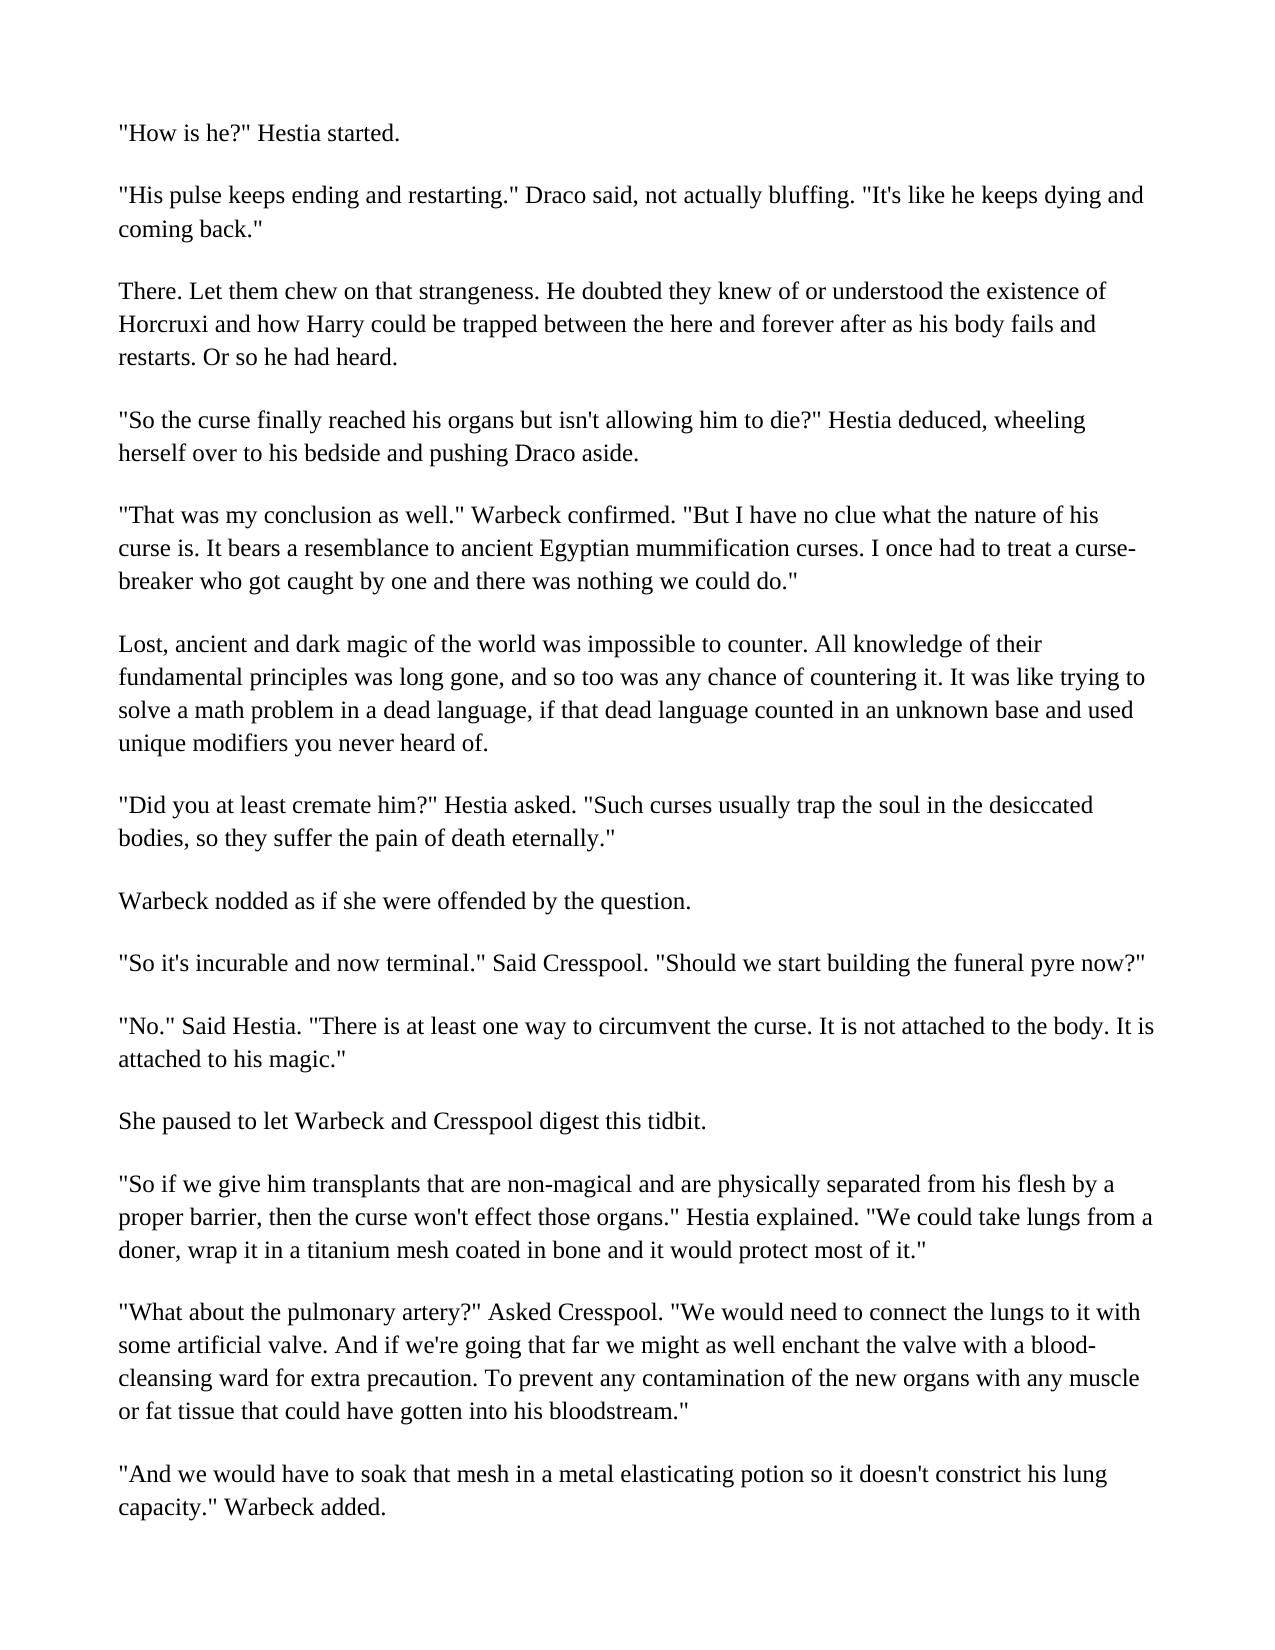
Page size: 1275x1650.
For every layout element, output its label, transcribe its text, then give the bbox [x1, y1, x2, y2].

text There. Let them chew on that strangeness. He doubted they knew of or understood the existence of Horcruxi and how Harry could be trapped between the here and forever after as his body fails and restarts. Or so he had heard. [118, 276, 1157, 371]
text "So it's incurable and now terminal." Said Cresspool. "Should we start building the funeral pyre now?" [118, 948, 1157, 977]
text "No." Said Hestia. "There is at least one way to circumvent the curse. It is not attached to the body. It is attached to his magic." [118, 1011, 1157, 1073]
text "How is he?" Hestia started. [118, 118, 1157, 147]
text "His pulse keeps ending and restarting." Draco said, not actually bluffing. "It's like he keeps dying and coming back." [118, 181, 1157, 242]
text "Did you at least cremate him?" Hestia asked. "Such curses usually trap the soul in the desiccated bodies, so they suffer the pain of death eternally." [118, 790, 1157, 852]
text "What about the pulmonary artery?" Asked Cresspool. "We would need to connect the lungs to it with some artificial valve. And if we're going that far we might as well enchant the valve with a blood-cleansing ward for extra precaution. To prevent any contamination of the new organs with any muscle or fat tissue that could have gotten into his bloodstream." [118, 1297, 1157, 1425]
text "So if we give him transplants that are non-magical and are physically separated from his flesh by a proper barrier, then the curse won't effect those organs." Hestia explained. "We could take lungs from a doner, wrap it in a titanium mesh coated in bone and it would protect most of it." [118, 1169, 1157, 1264]
text She paused to let Warbeck and Cresspool digest this tidbit. [118, 1106, 1157, 1135]
text Warbeck nodded as if she were offended by the question. [118, 886, 1157, 914]
text Lost, ancient and dark magic of the world was impossible to counter. All knowledge of their fundamental principles was long gone, and so too was any chance of countering it. It was like trying to solve a math problem in a dead language, if that dead language counted in an unknown base and used unique modifiers you never heard of. [118, 629, 1157, 757]
text "And we would have to soak that mesh in a metal elasticating potion so it doesn't constrict his lung capacity." Warbeck added. [118, 1459, 1157, 1521]
text "That was my conclusion as well." Warbeck confirmed. "But I have no clue what the nature of his curse is. It bears a resemblance to ancient Egyptian mummification curses. I once had to treat a curse-breaker who got caught by one and there was nothing we could do." [118, 500, 1157, 595]
text "So the curse finally reached his organs but isn't allowing him to die?" Hestia deduced, wheeling herself over to his bedside and pushing Draco aside. [118, 405, 1157, 466]
